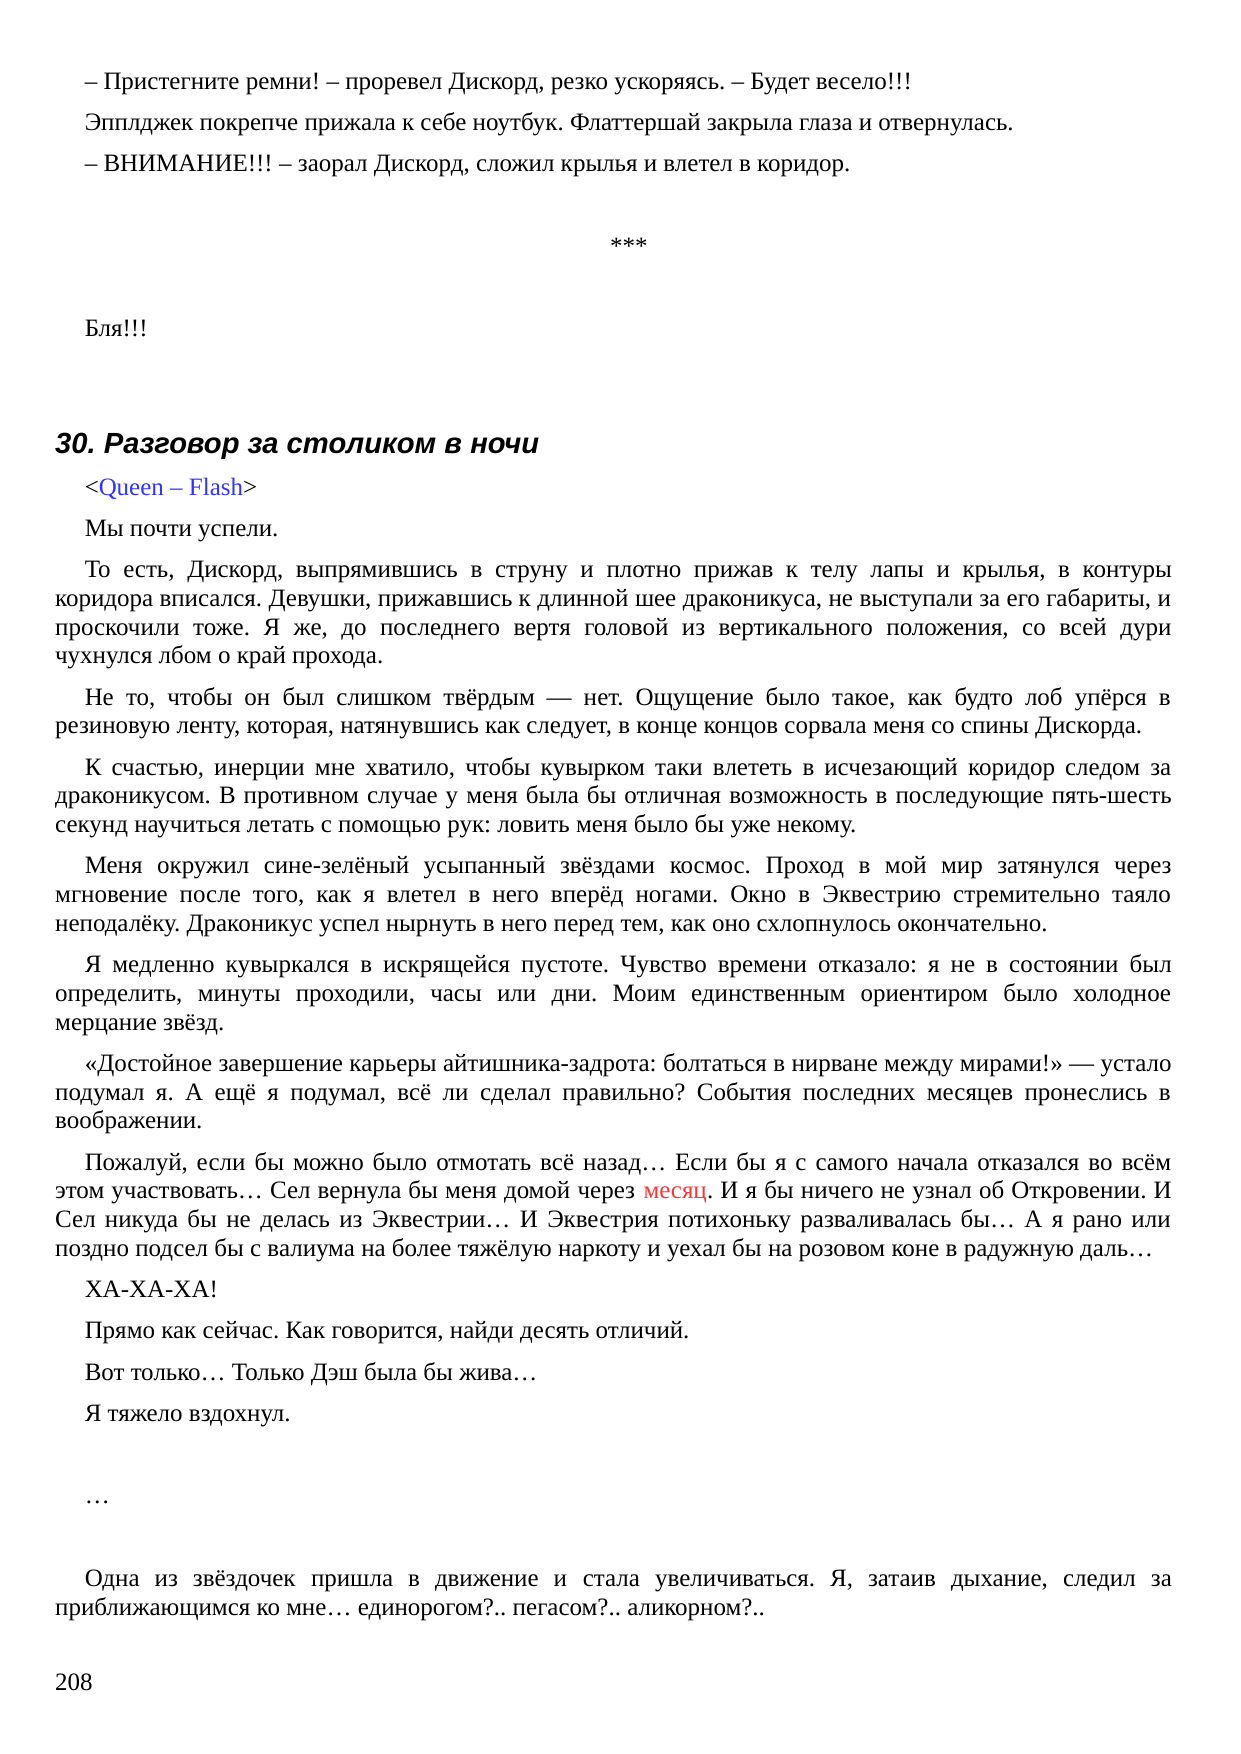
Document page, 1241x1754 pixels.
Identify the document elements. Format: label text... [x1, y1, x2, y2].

text То есть, Дискорд, выпрямившись в струну и плотно прижав к телу лапы и крылья, в контуры коридора вписался. Девушки, прижавшись к длинной шее драконикуса, не выступали за его габариты, и проскочили тоже. Я же, до последнего вертя головой из вертикального положения, со всей дури чухнулся лбом о край прохода. [55, 554, 1173, 669]
text Эпплджек покрепче прижала к себе ноутбук. Флаттершай закрыла глаза и отвернулась. [55, 107, 1173, 136]
text – Пристегните ремни! – проревел Дискорд, резко ускоряясь. – Будет весело!!! [55, 66, 1173, 95]
text – ВНИМАНИЕ!!! – заорал Дискорд, сложил крылья и влетел в коридор. [55, 148, 1173, 177]
text *** [55, 231, 1173, 260]
text Пожалуй, если бы можно было отмотать всё назад… Если бы я с самого начала отказался во всём этом участвовать… Сел вернула бы меня домой через месяц. И я бы ничего не узнал об Откровении. И Сел никуда бы не делась из Эквестрии… И Эквестрия потихоньку разваливалась бы… А я рано или поздно подсел бы с валиума на более тяжёлую наркоту и уехал бы на розовом коне в радужную даль… [55, 1147, 1173, 1262]
text Мы почти успели. [55, 513, 1173, 542]
text Меня окружил сине-зелёный усыпанный звёздами космос. Проход в мой мир затянулся через мгновение после того, как я влетел в него вперёд ногами. Окно в Эквестрию стремительно таяло неподалёку. Драконикус успел нырнуть в него перед тем, как оно схлопнулось окончательно. [55, 851, 1173, 937]
text <Queen – Flash> [55, 472, 1173, 501]
text Вот только… Только Дэш была бы жива… [55, 1357, 1173, 1386]
text Прямо как сейчас. Как говорится, найди десять отличий. [55, 1316, 1173, 1344]
text Я тяжело вздохнул. [55, 1398, 1173, 1427]
text «Достойное завершение карьеры айтишника-задрота: болтаться в нирване между мирами!» — устало подумал я. А ещё я подумал, всё ли сделал правильно? События последних месяцев пронеслись в воображении. [55, 1048, 1173, 1134]
text Не то, чтобы он был слишком твёрдым — нет. Ощущение было такое, как будто лоб упёрся в резиновую ленту, которая, натянувшись как следует, в конце концов сорвала меня со спины Дискорда. [55, 682, 1173, 739]
text Бля!!! [55, 313, 1173, 342]
text ХА-ХА-ХА! [55, 1274, 1173, 1303]
text Я медленно кувыркался в искрящейся пустоте. Чувство времени отказало: я не в состоянии был определить, минуты проходили, часы или дни. Моим единственным ориентиром было холодное мерцание звёзд. [55, 949, 1173, 1036]
text К счастью, инерции мне хватило, чтобы кувырком таки влететь в исчезающий коридор следом за драконикусом. В противном случае у меня была бы отличная возможность в последующие пять-шесть секунд научиться летать с помощью рук: ловить меня было бы уже некому. [55, 752, 1173, 838]
text Одна из звёздочек пришла в движение и стала увеличиваться. Я, затаив дыхание, следил за приближающимся ко мне… единорогом?.. пегасом?.. аликорном?.. [55, 1563, 1173, 1621]
subtitle 30. Разговор за столиком в ночи [55, 426, 1173, 459]
text … [55, 1481, 1173, 1509]
